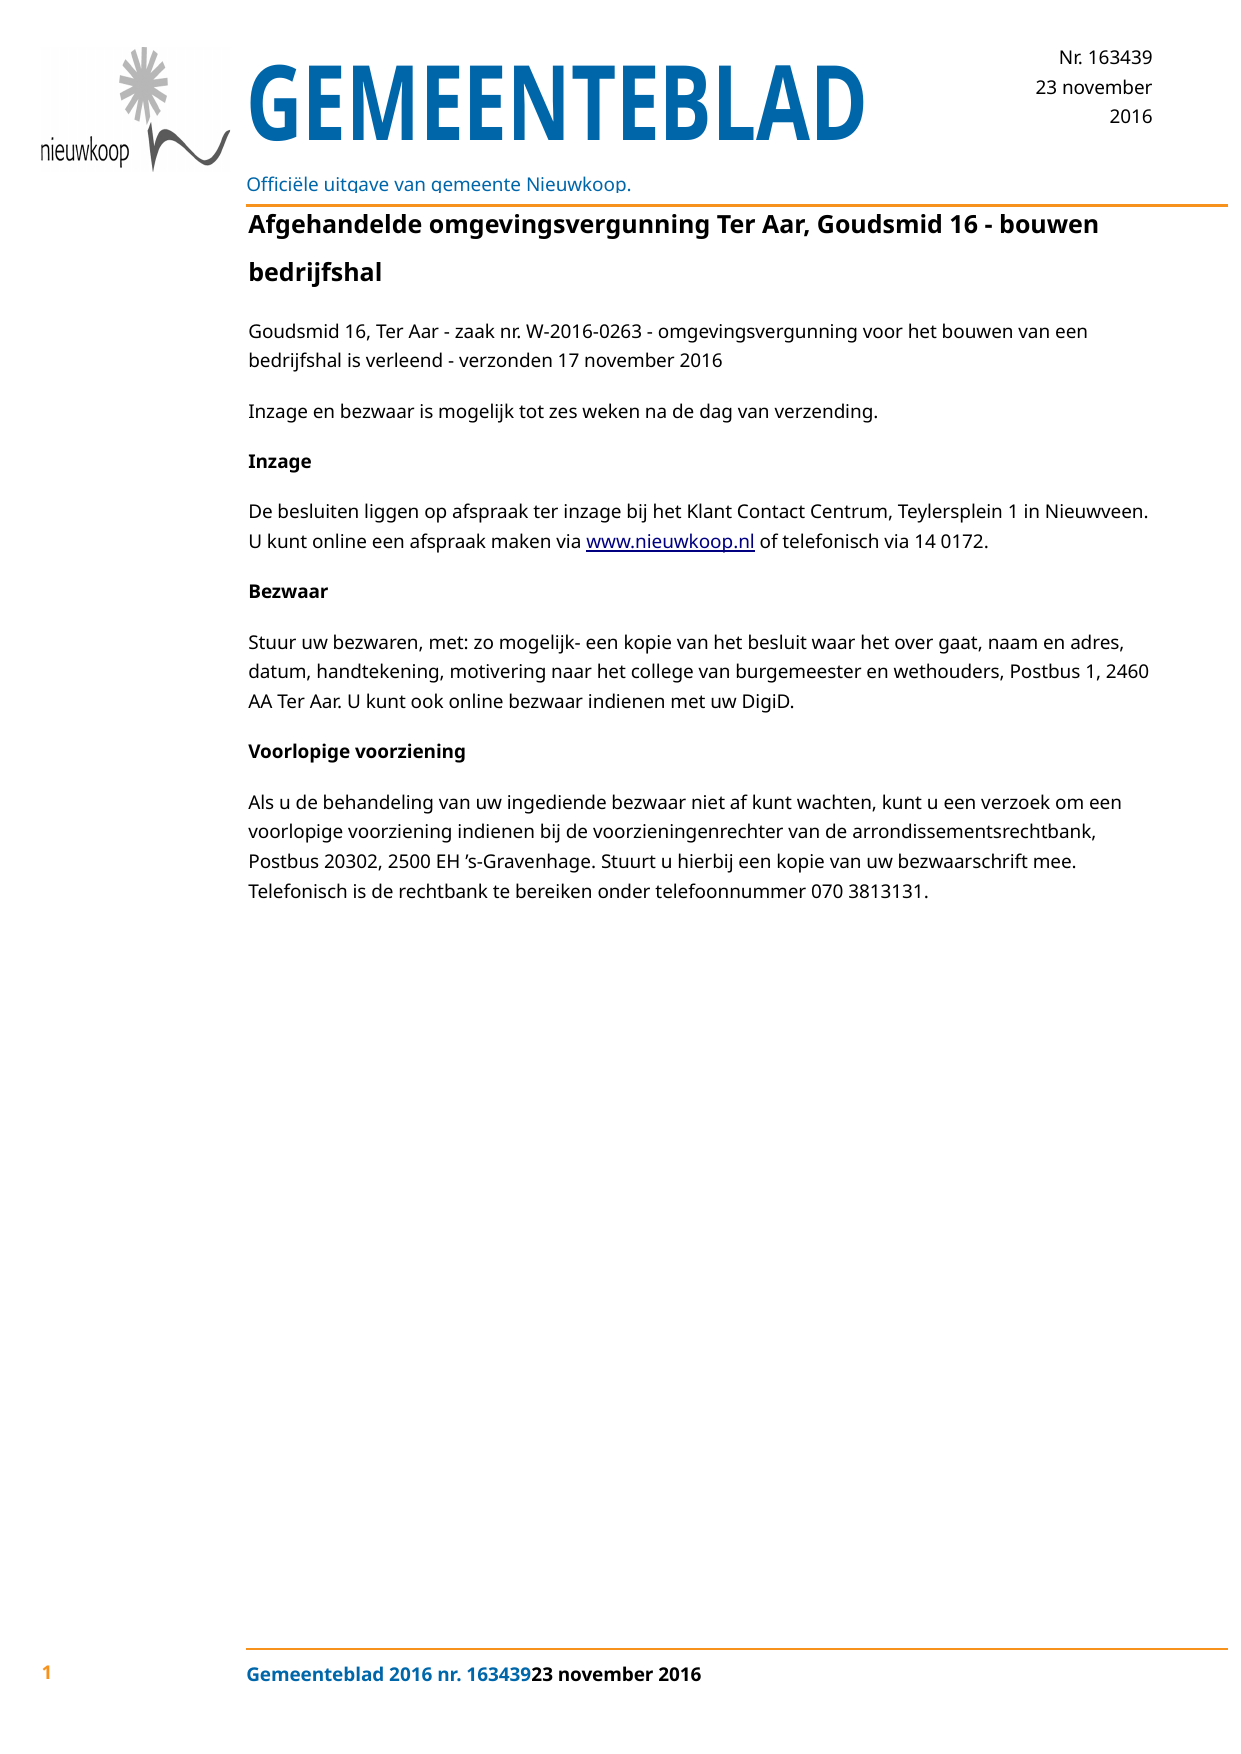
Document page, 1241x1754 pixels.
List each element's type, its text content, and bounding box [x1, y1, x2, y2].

text Inzage [248, 448, 1152, 474]
text De besluiten liggen op afspraak ter inzage bij het Klant Contact Centrum, Teylersplein 1 in Nieuwveen. U kunt online een afspraak maken via www.nieuwkoop.nl of telefonisch via 14 0172. [248, 499, 1152, 554]
text Stuur uw bezwaren, met: zo mogelijk- een kopie van het besluit waar het over gaat, naam en adres, datum, handtekening, motivering naar het college van burgemeester en wethouders, Postbus 1, 2460 AA Ter Aar. U kunt ook online bezwaar indienen met uw DigiD. [248, 629, 1152, 714]
text Voorlopige voorziening [248, 739, 1152, 764]
text Bezwaar [248, 579, 1152, 604]
picture [41, 47, 231, 172]
text Afgehandelde omgevingsvergunning Ter Aar, Goudsmid 16 - bouwen bedrijfshal [248, 207, 1152, 288]
text Inzage en bezwaar is mogelijk tot zes weken na de dag van verzending. [248, 398, 1152, 424]
text Goudsmid 16, Ter Aar - zaak nr. W-2016-0263 - omgevingsvergunning voor het bouwen van een bedrijfshal is verleend - verzonden 17 november 2016 [248, 318, 1152, 373]
text Als u de behandeling van uw ingediende bezwaar niet af kunt wachten, kunt u een verzoek om een voorlopige voorziening indienen bij de voorzieningenrechter van de arrondissementsrechtbank, Postbus 20302, 2500 EH ’s-Gravenhage. Stuurt u hierbij een kopie van uw bezwaarschrift mee. Telefonisch is de rechtbank te bereiken onder telefoonnummer 070 3813131. [248, 789, 1152, 904]
